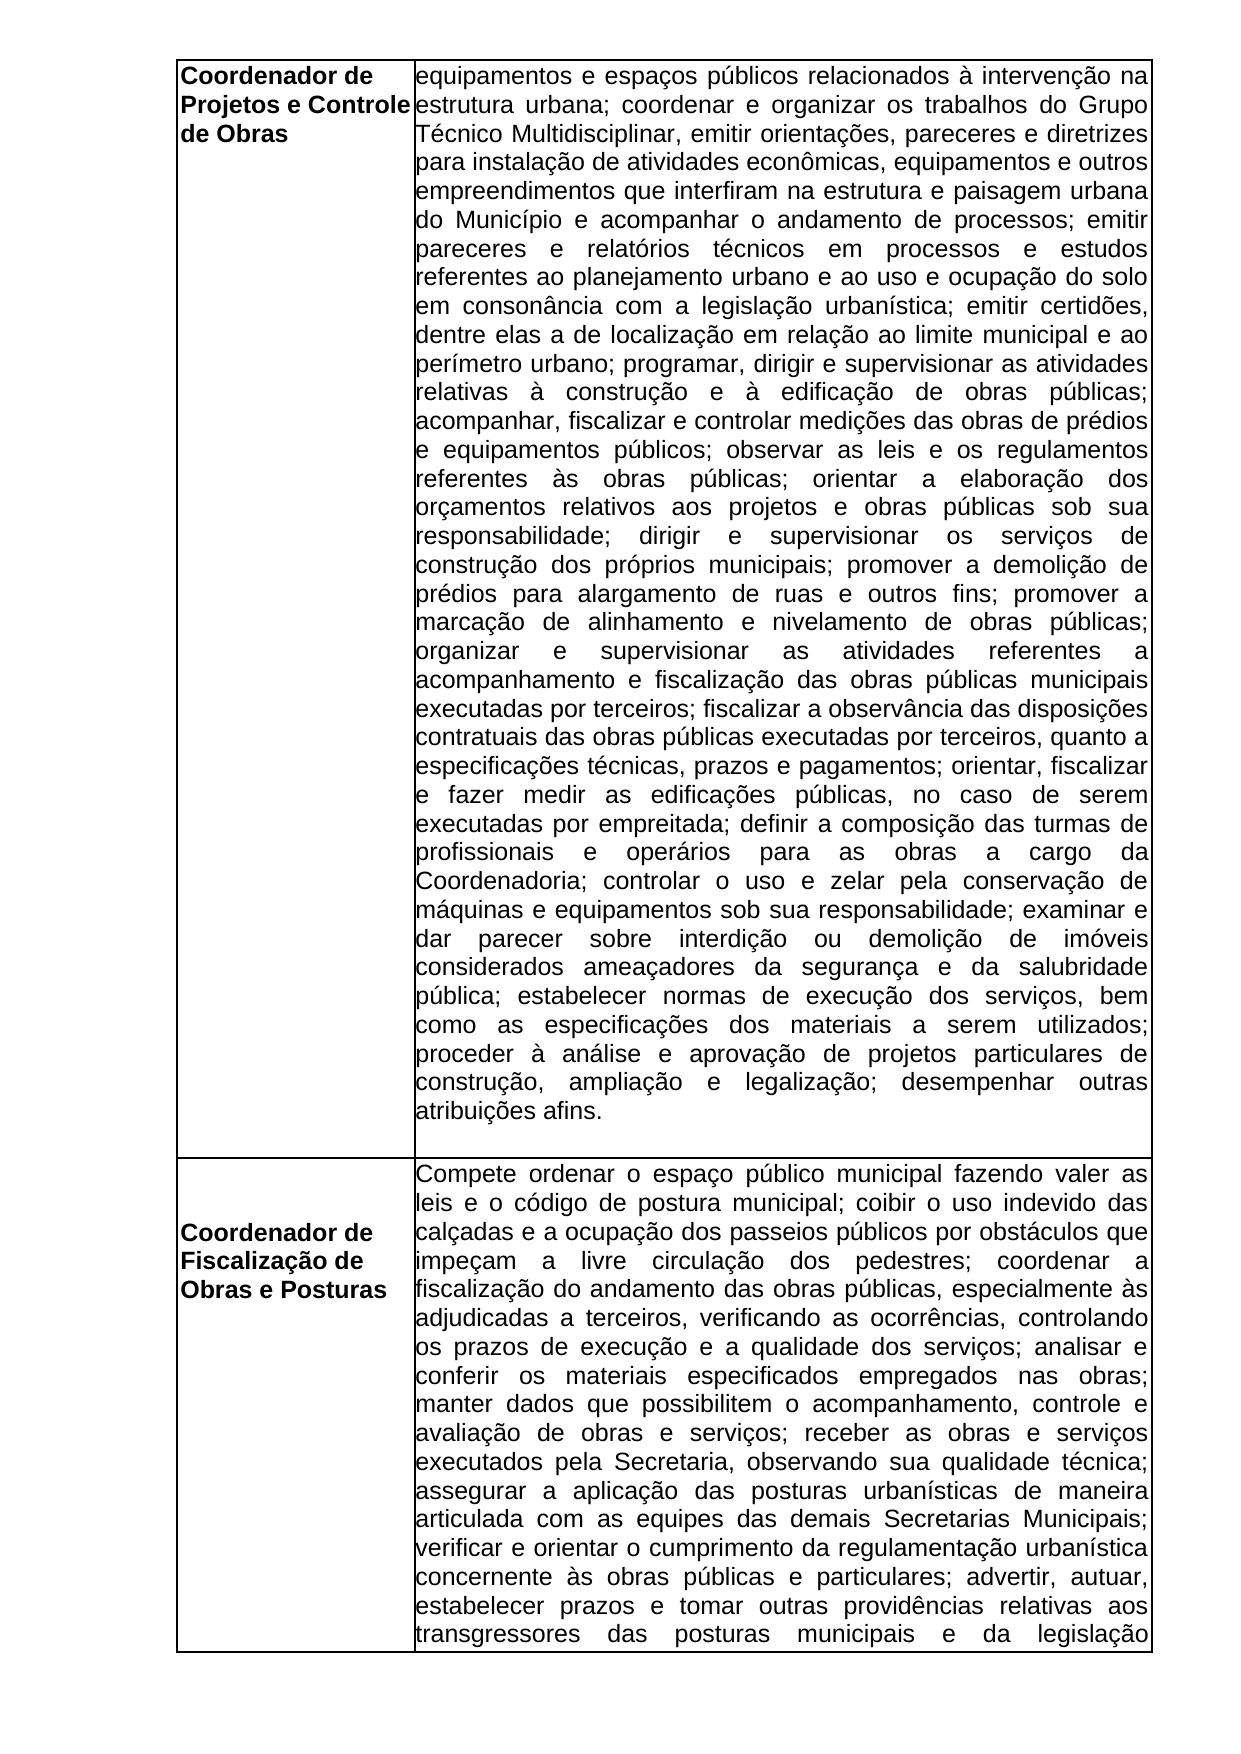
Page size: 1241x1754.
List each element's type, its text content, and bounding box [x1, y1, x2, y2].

table_cell equipamentos e espaços públicos relacionados à intervenção na estrutura urbana; coordenar e organizar os trabalhos do Grupo Técnico Multidisciplinar, emitir orientações, pareceres e diretrizes para instalação de atividades econômicas, equipamentos e outros empreendimentos que interfiram na estrutura e paisagem urbana do Município e acompanhar o andamento de processos; emitir pareceres e relatórios técnicos em processos e estudos referentes ao planejamento urbano e ao uso e ocupação do solo em consonância com a legislação urbanística; emitir certidões, dentre elas a de localização em relação ao limite municipal e ao perímetro urbano; programar, dirigir e supervisionar as atividades relativas à construção e à edificação de obras públicas; acompanhar, fiscalizar e controlar medições das obras de prédios e equipamentos públicos; observar as leis e os regulamentos referentes às obras públicas; orientar a elaboração dos orçamentos relativos aos projetos e obras públicas sob sua responsabilidade; dirigir e supervisionar os serviços de construção dos próprios municipais; promover a demolição de prédios para alargamento de ruas e outros fins; promover a marcação de alinhamento e nivelamento de obras públicas; organizar e supervisionar as atividades referentes a acompanhamento e fiscalização das obras públicas municipais executadas por terceiros; fiscalizar a observância das disposições contratuais das obras públicas executadas por terceiros, quanto a especificações técnicas, prazos e pagamentos; orientar, fiscalizar e fazer medir as edificações públicas, no caso de serem executadas por empreitada; definir a composição das turmas de profissionais e operários para as obras a cargo da Coordenadoria; controlar o uso e zelar pela conservação de máquinas e equipamentos sob sua responsabilidade; examinar e dar parecer sobre interdição ou demolição de imóveis considerados ameaçadores da segurança e da salubridade pública; estabelecer normas de execução dos serviços, bem como as especificações dos materiais a serem utilizados; proceder à análise e aprovação de projetos particulares de construção, ampliação e legalização; desempenhar outras atribuições afins. [416, 61, 1151, 1157]
table_cell Coordenador de Projetos e Controle de Obras [178, 61, 414, 1157]
table_cell Compete ordenar o espaço público municipal fazendo valer as leis e o código de postura municipal; coibir o uso indevido das calçadas e a ocupação dos passeios públicos por obstáculos que impeçam a livre circulação dos pedestres; coordenar a fiscalização do andamento das obras públicas, especialmente às adjudicadas a terceiros, verificando as ocorrências, controlando os prazos de execução e a qualidade dos serviços; analisar e conferir os materiais especificados empregados nas obras; manter dados que possibilitem o acompanhamento, controle e avaliação de obras e serviços; receber as obras e serviços executados pela Secretaria, observando sua qualidade técnica; assegurar a aplicação das posturas urbanísticas de maneira articulada com as equipes das demais Secretarias Municipais; verificar e orientar o cumprimento da regulamentação urbanística concernente às obras públicas e particulares; advertir, autuar, estabelecer prazos e tomar outras providências relativas aos transgressores das posturas municipais e da legislação [416, 1159, 1151, 1651]
table_cell Coordenador de Fiscalização de Obras e Posturas [178, 1159, 414, 1651]
